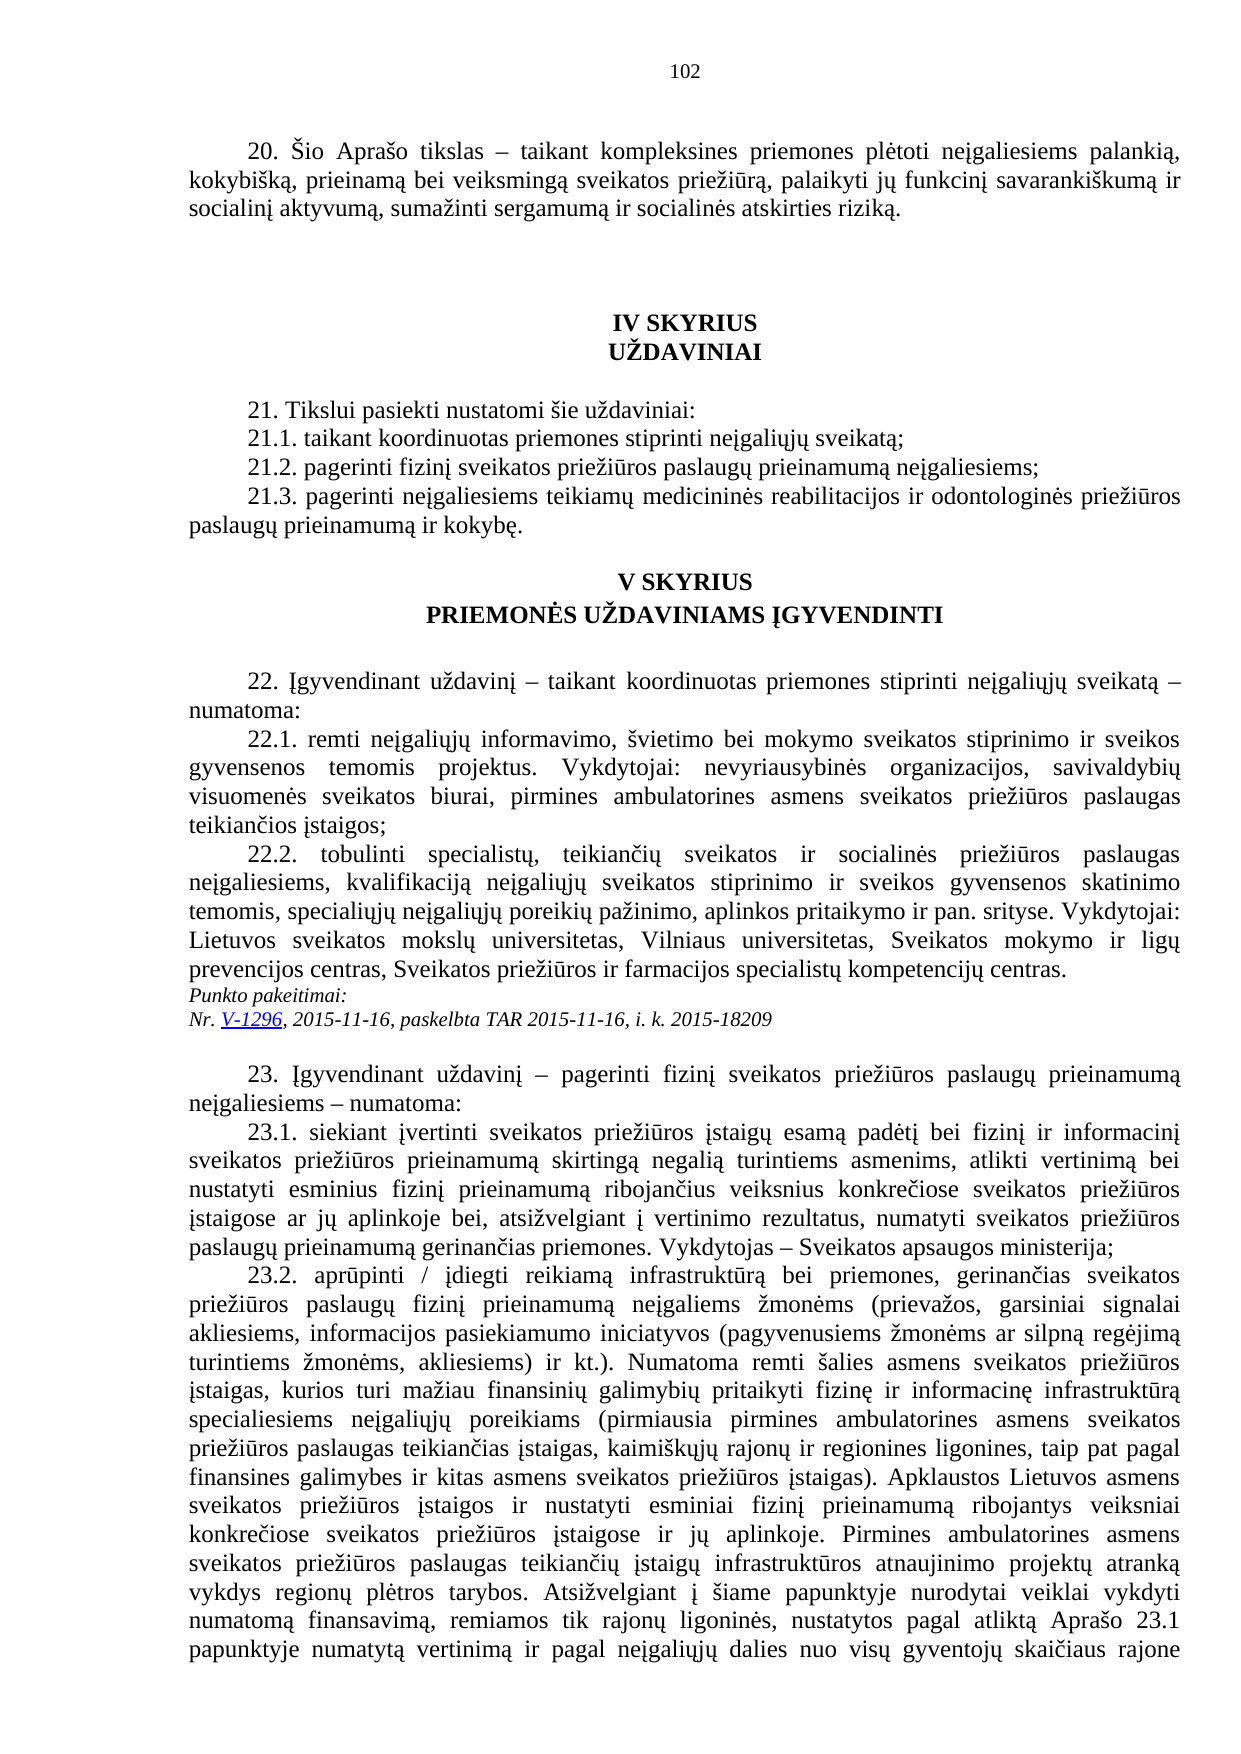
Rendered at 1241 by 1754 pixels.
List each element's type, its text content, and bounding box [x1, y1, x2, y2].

text Punkto pakeitimai: [188, 982, 1181, 1007]
text 21.1. taikant koordinuotas priemones stiprinti neįgaliųjų sveikatą; [188, 423, 1181, 452]
text 21. Tikslui pasiekti nustatomi šie uždaviniai: [188, 395, 1181, 423]
text 22.1. remti neįgaliųjų informavimo, švietimo bei mokymo sveikatos stiprinimo ir sveikos gyvensenos temomis projektus. Vykdytojai: nevyriausybinės organizacijos, savivaldybių visuomenės sveikatos biurai, pirmines ambulatorines asmens sveikatos priežiūros paslaugas teikiančios įstaigos; [188, 724, 1181, 839]
text 21.2. pagerinti fizinį sveikatos priežiūros paslaugų prieinamumą neįgaliesiems; [188, 452, 1181, 481]
text 23. Įgyvendinant uždavinį – pagerinti fizinį sveikatos priežiūros paslaugų prieinamumą neįgaliesiems – numatoma: [188, 1059, 1181, 1117]
text Nr. V-1296, 2015-11-16, paskelbta TAR 2015-11-16, i. k. 2015-18209 [188, 1007, 1181, 1031]
text 21.3. pagerinti neįgaliesiems teikiamų medicininės reabilitacijos ir odontologinės priežiūros paslaugų prieinamumą ir kokybę. [188, 481, 1181, 538]
text 20. Šio Aprašo tikslas – taikant kompleksines priemones plėtoti neįgaliesiems palankią, kokybišką, prieinamą bei veiksmingą sveikatos priežiūrą, palaikyti jų funkcinį savarankiškumą ir socialinį aktyvumą, sumažinti sergamumą ir socialinės atskirties riziką. [188, 136, 1181, 222]
text UŽDAVINIAI [188, 337, 1181, 366]
text 22.2. tobulinti specialistų, teikiančių sveikatos ir socialinės priežiūros paslaugas neįgaliesiems, kvalifikaciją neįgaliųjų sveikatos stiprinimo ir sveikos gyvensenos skatinimo temomis, specialiųjų neįgaliųjų poreikių pažinimo, aplinkos pritaikymo ir pan. srityse. Vykdytojai: Lietuvos sveikatos mokslų universitetas, Vilniaus universitetas, Sveikatos mokymo ir ligų prevencijos centras, Sveikatos priežiūros ir farmacijos specialistų kompetencijų centras. [188, 839, 1181, 982]
text 23.1. siekiant įvertinti sveikatos priežiūros įstaigų esamą padėtį bei fizinį ir informacinį sveikatos priežiūros prieinamumą skirtingą negalią turintiems asmenims, atlikti vertinimą bei nustatyti esminius fizinį prieinamumą ribojančius veiksnius konkrečiose sveikatos priežiūros įstaigose ar jų aplinkoje bei, atsižvelgiant į vertinimo rezultatus, numatyti sveikatos priežiūros paslaugų prieinamumą gerinančias priemones. Vykdytojas – Sveikatos apsaugos ministerija; [188, 1117, 1181, 1261]
text IV SKYRIUS [188, 308, 1181, 337]
text 22. Įgyvendinant uždavinį – taikant koordinuotas priemones stiprinti neįgaliųjų sveikatą – numatoma: [188, 666, 1181, 724]
text PRIEMONĖS UŽDAVINIAMS ĮGYVENDINTI [188, 600, 1181, 629]
text V SKYRIUS [188, 567, 1181, 596]
text 23.2. aprūpinti / įdiegti reikiamą infrastruktūrą bei priemones, gerinančias sveikatos priežiūros paslaugų fizinį prieinamumą neįgaliems žmonėms (prievažos, garsiniai signalai akliesiems, informacijos pasiekiamumo iniciatyvos (pagyvenusiems žmonėms ar silpną regėjimą turintiems žmonėms, akliesiems) ir kt.). Numatoma remti šalies asmens sveikatos priežiūros įstaigas, kurios turi mažiau finansinių galimybių pritaikyti fizinę ir informacinę infrastruktūrą specialiesiems neįgaliųjų poreikiams (pirmiausia pirmines ambulatorines asmens sveikatos priežiūros paslaugas teikiančias įstaigas, kaimiškųjų rajonų ir regionines ligonines, taip pat pagal finansines galimybes ir kitas asmens sveikatos priežiūros įstaigas). Apklaustos Lietuvos asmens sveikatos priežiūros įstaigos ir nustatyti esminiai fizinį prieinamumą ribojantys veiksniai konkrečiose sveikatos priežiūros įstaigose ir jų aplinkoje. Pirmines ambulatorines asmens sveikatos priežiūros paslaugas teikiančių įstaigų infrastruktūros atnaujinimo projektų atranką vykdys regionų plėtros tarybos. Atsižvelgiant į šiame papunktyje nurodytai veiklai vykdyti numatomą finansavimą, remiamos tik rajonų ligoninės, nustatytos pagal atliktą Aprašo 23.1 papunktyje numatytą vertinimą ir pagal neįgaliųjų dalies nuo visų gyventojų skaičiaus rajone [188, 1261, 1181, 1663]
